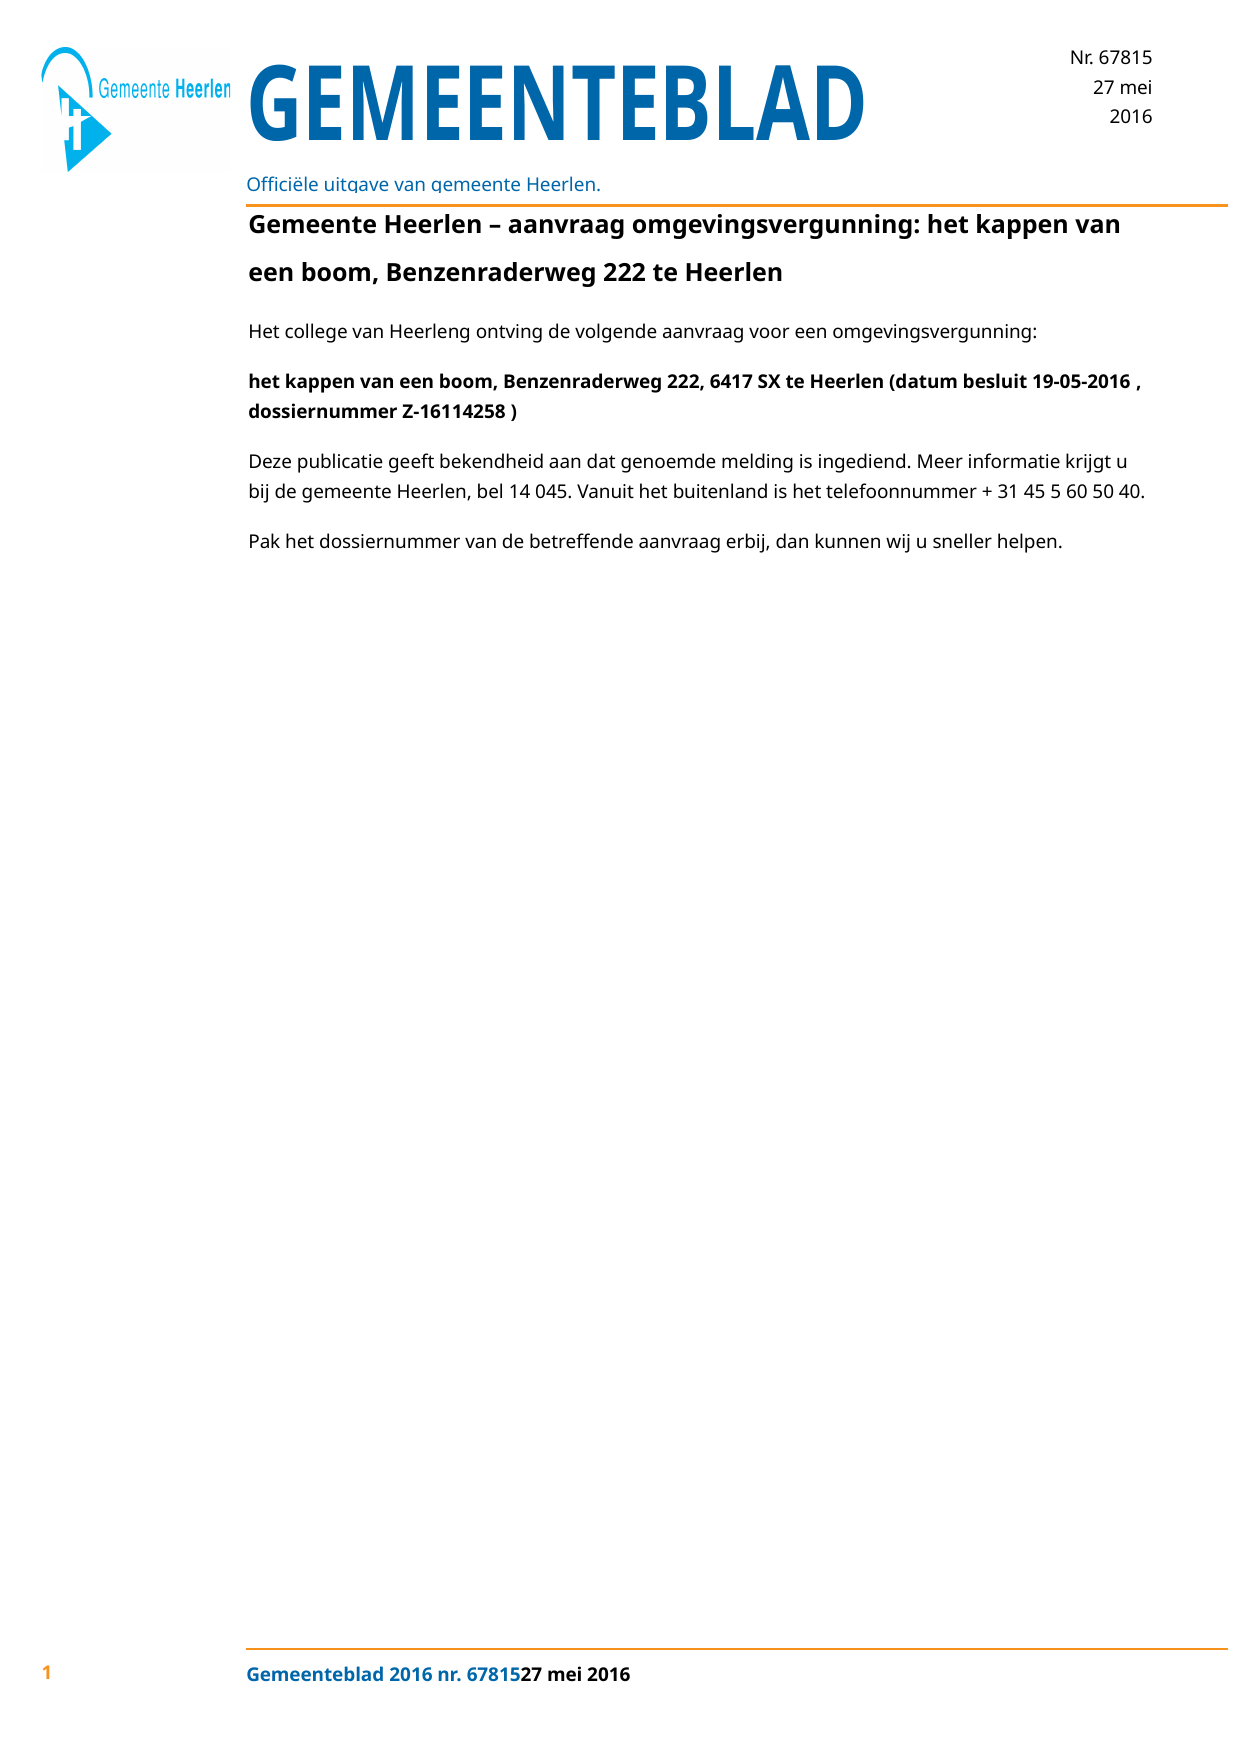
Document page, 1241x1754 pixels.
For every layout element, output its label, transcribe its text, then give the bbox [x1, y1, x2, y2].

picture [41, 47, 231, 172]
text Deze publicatie geeft bekendheid aan dat genoemde melding is ingediend. Meer informatie krijgt u bij de gemeente Heerlen, bel 14 045. Vanuit het buitenland is het telefoonnummer + 31 45 5 60 50 40. [248, 448, 1152, 504]
text Het college van Heerleng ontving de volgende aanvraag voor een omgevingsvergunning: [248, 318, 1152, 344]
text Pak het dossiernummer van de betreffende aanvraag erbij, dan kunnen wij u sneller helpen. [248, 528, 1152, 554]
text Gemeente Heerlen – aanvraag omgevingsvergunning: het kappen van een boom, Benzenraderweg 222 te Heerlen [248, 207, 1152, 288]
text het kappen van een boom, Benzenraderweg 222, 6417 SX te Heerlen (datum besluit 19-05-2016 , dossiernummer Z-16114258 ) [248, 368, 1152, 424]
picture [41, 47, 58, 70]
